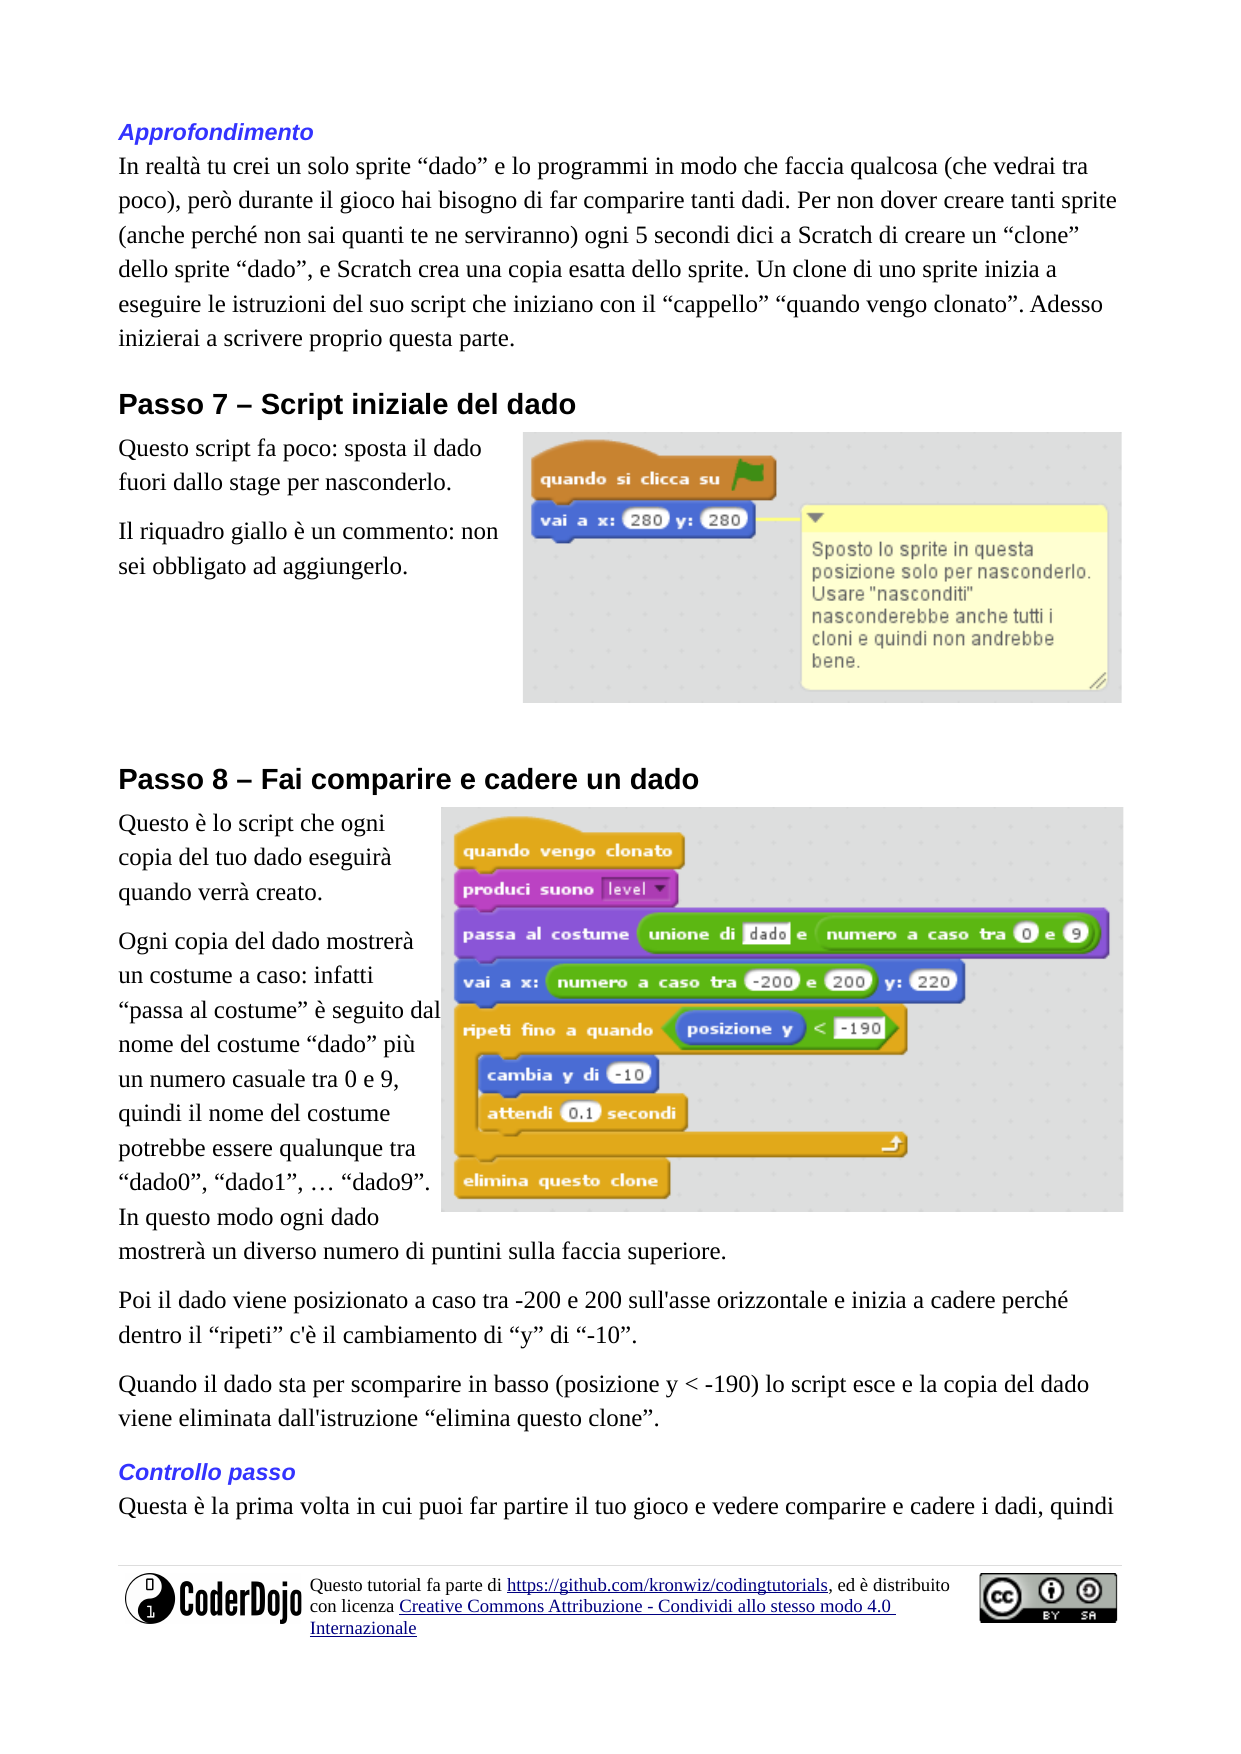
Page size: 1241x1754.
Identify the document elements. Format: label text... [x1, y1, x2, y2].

subtitle Passo 7 – Script iniziale del dado [118, 387, 1122, 420]
picture [125, 1573, 302, 1624]
text In realtà tu crei un solo sprite “dado” e lo programmi in modo che faccia qualcosa (che vedrai tra poco), però durante il gioco hai bisogno di far comparire tanti dadi. Per non dover creare tanti sprite (anche perché non sai quanti te ne serviranno) ogni 5 secondi dici a Scratch di creare un “clone” dello sprite “dado”, e Scratch crea una copia esatta dello sprite. Un clone di uno sprite inizia a eseguire le istruzioni del suo script che iniziano con il “cappello” “quando vengo clonato”. Adesso inizierai a scrivere proprio questa parte. [118, 151, 1122, 352]
picture [441, 807, 1124, 1212]
text Quando il dado sta per scomparire in basso (posizione y < -190) lo script esce e la copia del dado viene eliminata dall'istruzione “elimina questo clone”. [118, 1369, 1122, 1432]
text Questa è la prima volta in cui puoi far partire il tuo gioco e vedere comparire e cadere i dadi, quindi [118, 1491, 1122, 1520]
text Ogni copia del dado mostrerà un costume a caso: infatti “passa al costume” è seguito dal nome del costume “dado” più un numero casuale tra 0 e 9, quindi il nome del costume potrebbe essere qualunque tra “dado0”, “dado1”, … “dado9”. In questo modo ogni dado mostrerà un diverso numero di puntini sulla faccia superiore. [118, 926, 1122, 1265]
text Poi il dado viene posizionato a caso tra -200 e 200 sull'asse orizzontale e inizia a cadere perché dentro il “ripeti” c'è il cambiamento di “y” di “-10”. [118, 1285, 1122, 1348]
text Il riquadro giallo è un commento: non sei obbligato ad aggiungerlo. [118, 516, 522, 580]
subtitle Controllo passo [118, 1458, 1122, 1485]
picture [522, 432, 1122, 703]
picture [979, 1573, 1118, 1623]
text Questo è lo script che ogni copia del tuo dado eseguirà quando verrà creato. [118, 808, 441, 906]
subtitle Approfondimento [118, 118, 1122, 145]
text Questo script fa poco: sposta il dado fuori dallo stage per nasconderlo. [118, 433, 522, 496]
subtitle Passo 8 – Fai comparire e cadere un dado [118, 762, 1122, 795]
